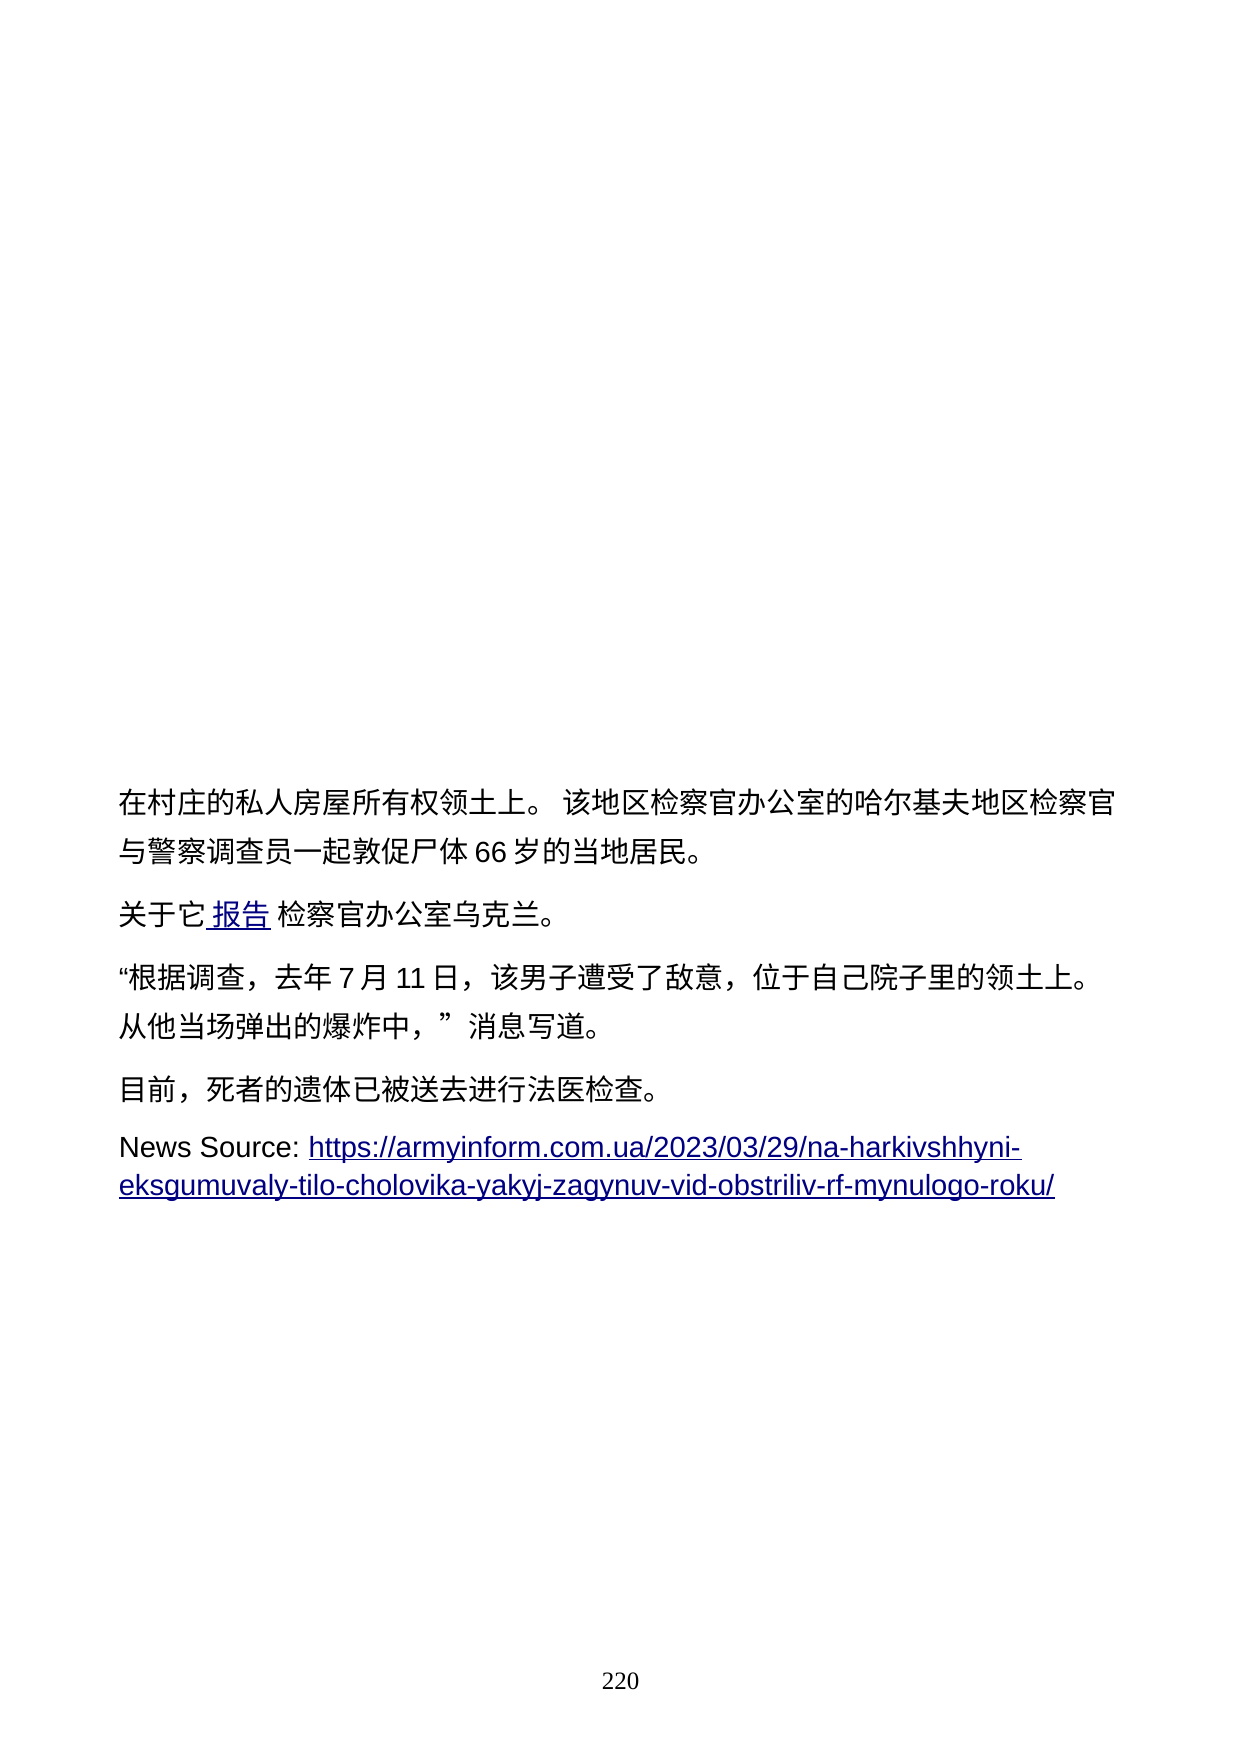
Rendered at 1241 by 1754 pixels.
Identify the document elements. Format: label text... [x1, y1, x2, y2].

text 在村庄的私人房屋所有权领土上。 该地区检察官办公室的哈尔基夫地区检察官与警察调查员一起敦促尸体66岁的当地居民。 [118, 118, 1122, 871]
text “根据调查，去年7月11日，该男子遭受了敌意，位于自己院子里的领土上。 从他当场弹出的爆炸中，”消息写道。 [118, 955, 1122, 1046]
text 关于它 报告 检察官办公室乌克兰。 [118, 892, 1122, 934]
text 目前，死者的遗体已被送去进行法医检查。 [118, 1066, 1122, 1109]
text News Source: https://armyinform.com.ua/2023/03/29/na-harkivshhyni-eksgumuvaly-tilo-cholovika-yakyj-zagynuv-vid-obstriliv-rf-mynulogo-roku/ [118, 1129, 1122, 1202]
